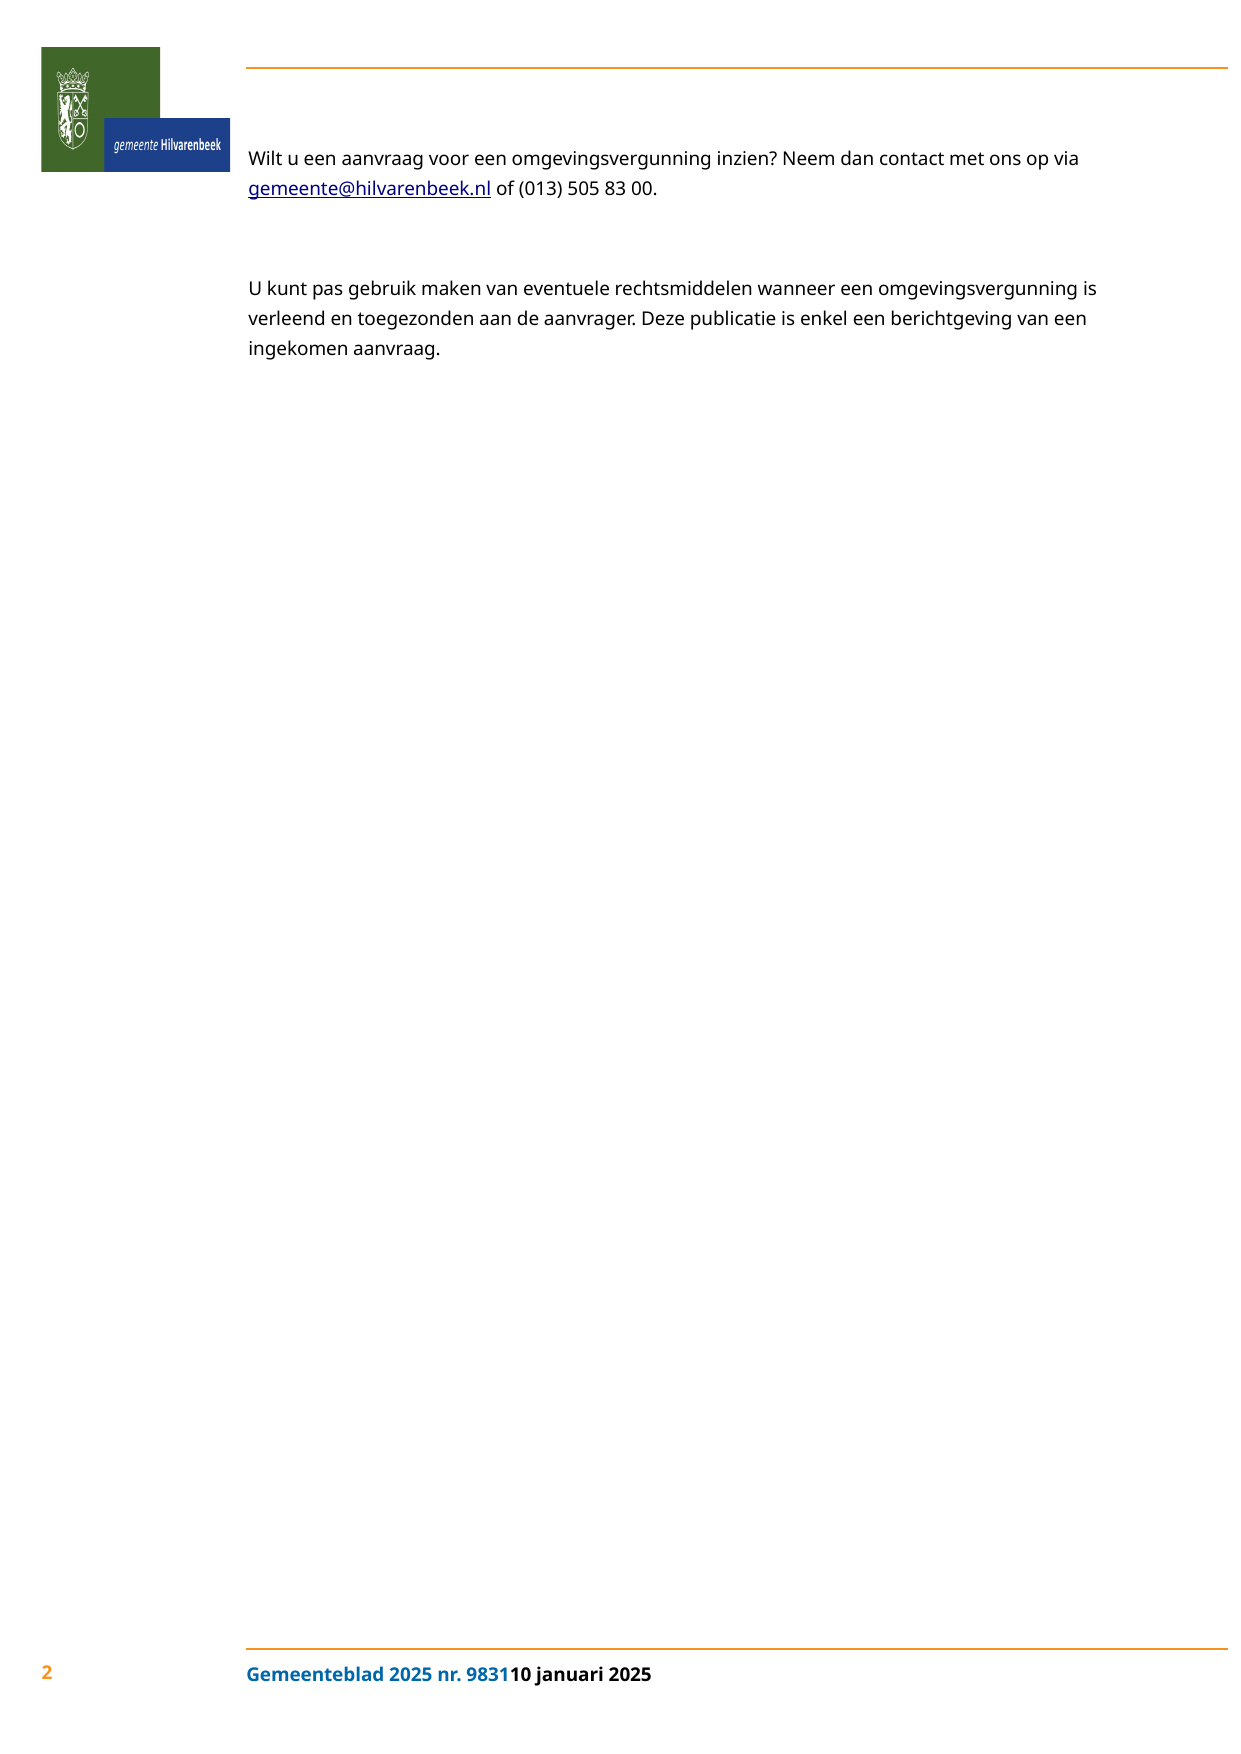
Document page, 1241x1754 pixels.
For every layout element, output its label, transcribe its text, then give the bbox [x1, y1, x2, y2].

text U kunt pas gebruik maken van eventuele rechtsmiddelen wanneer een omgevingsvergunning is verleend en toegezonden aan de aanvrager. Deze publicatie is enkel een berichtgeving van een ingekomen aanvraag. [248, 276, 1152, 361]
text Wilt u een aanvraag voor een omgevingsvergunning inzien? Neem dan contact met ons op via gemeente@hilvarenbeek.nl of (013) 505 83 00. [248, 145, 1152, 201]
picture [41, 47, 231, 172]
